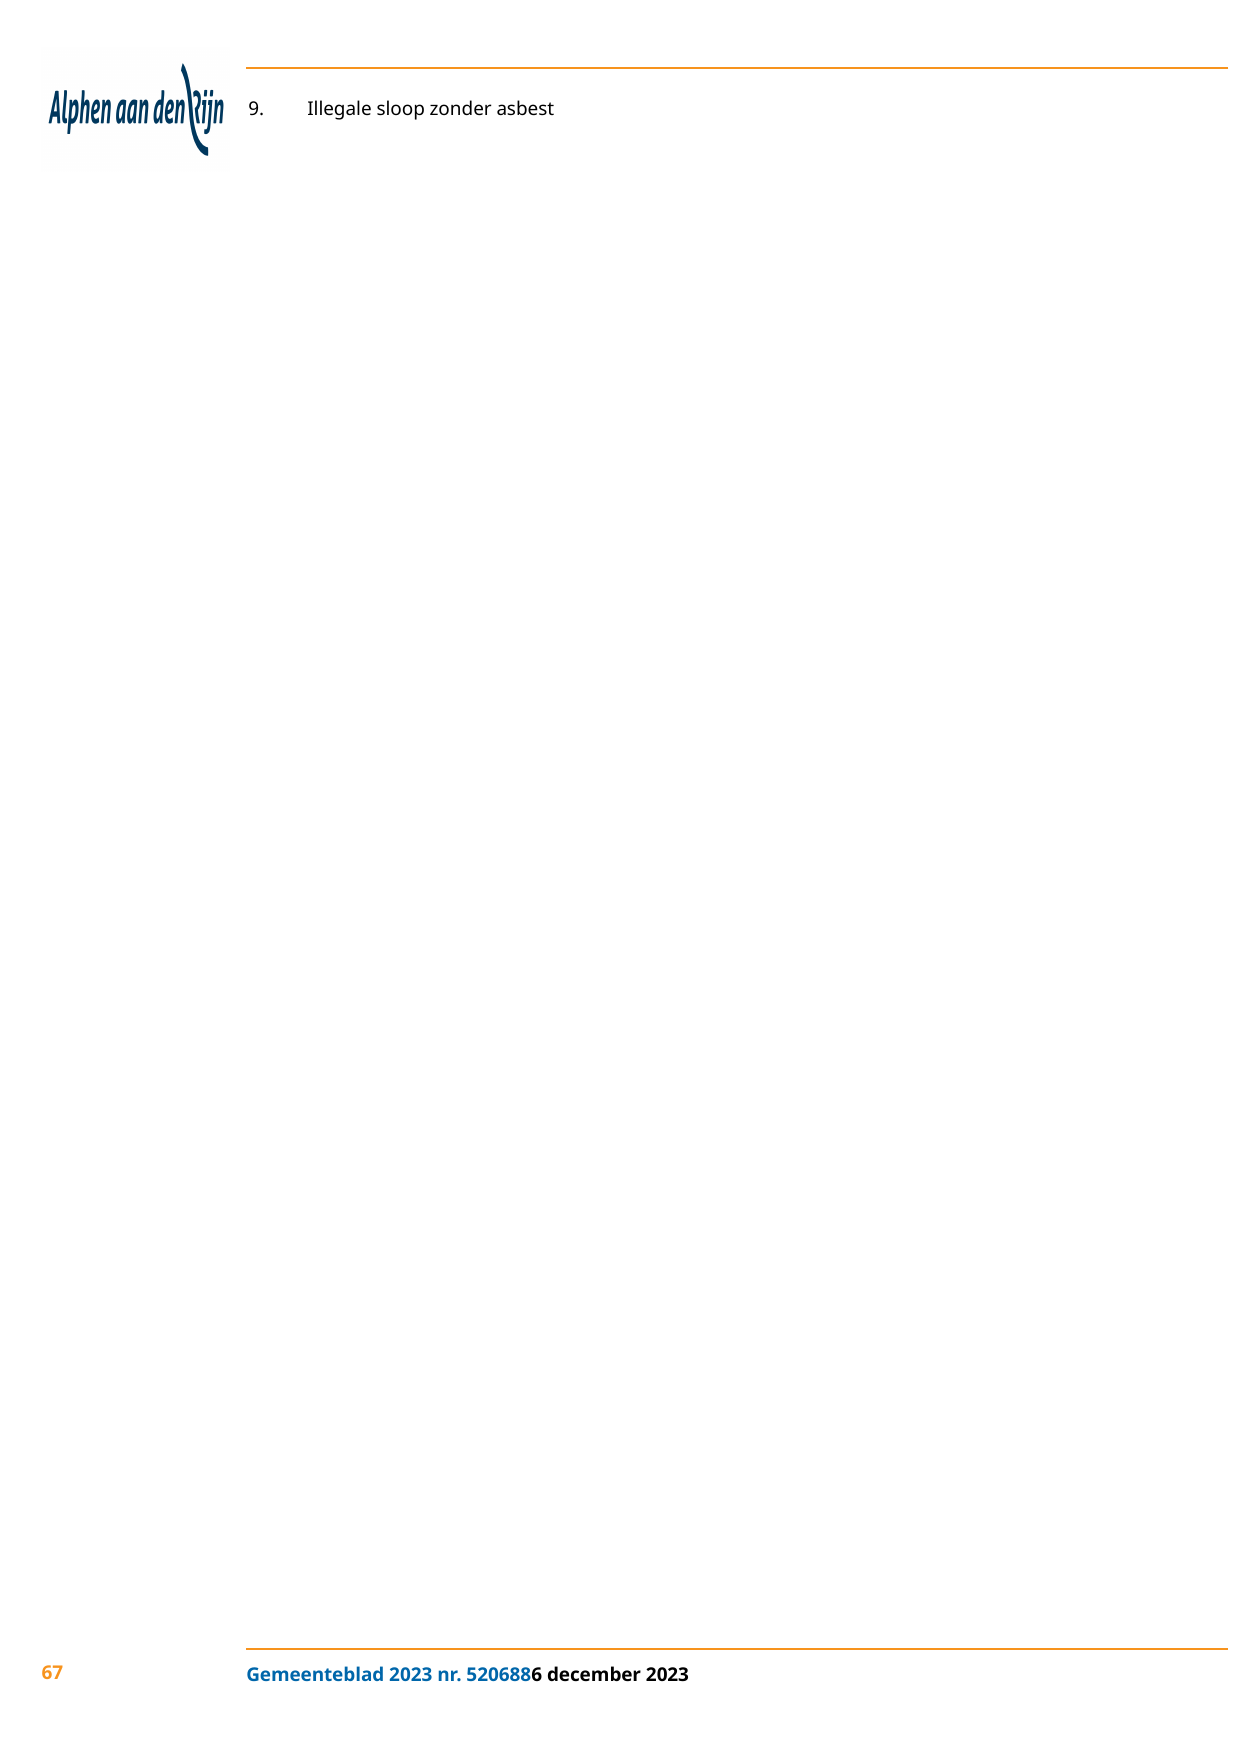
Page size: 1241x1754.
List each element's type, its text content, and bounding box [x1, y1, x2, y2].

picture [41, 47, 231, 172]
list Illegale sloop zonder asbest [248, 95, 1152, 121]
